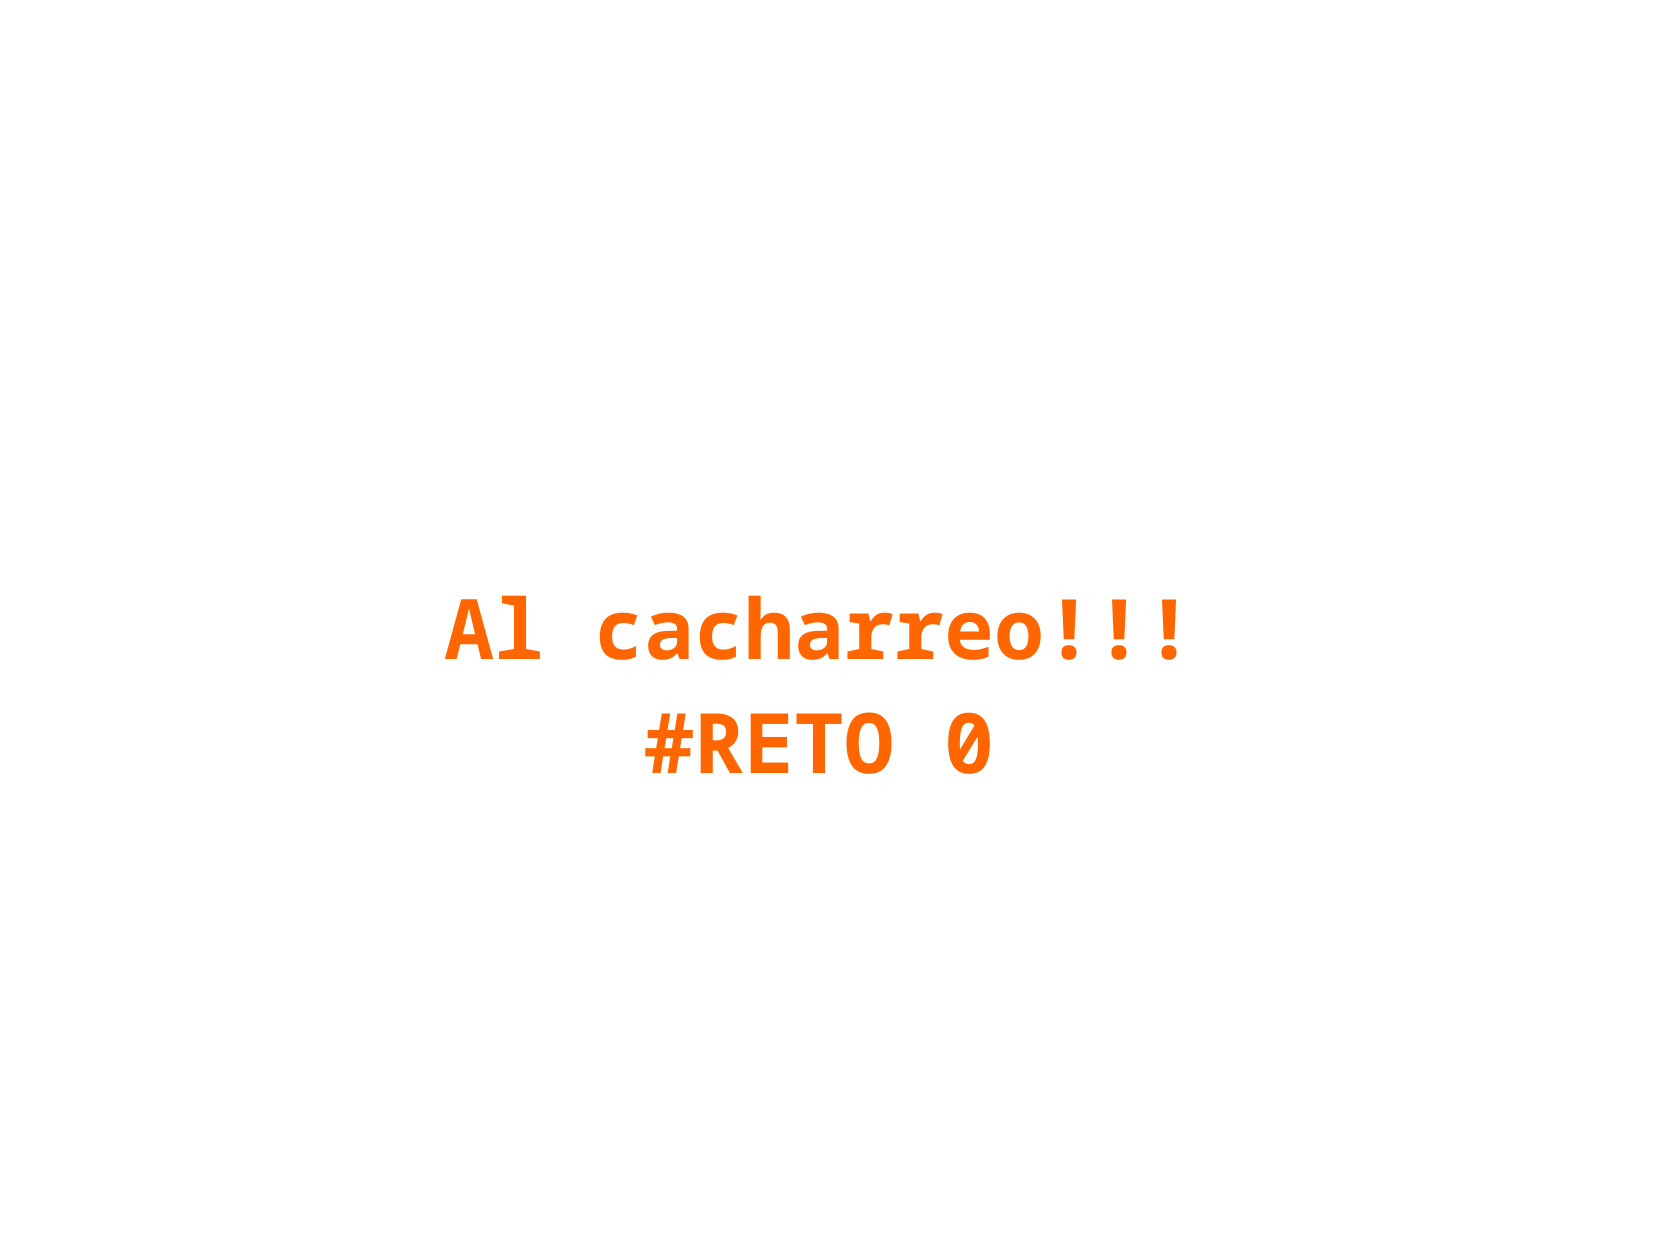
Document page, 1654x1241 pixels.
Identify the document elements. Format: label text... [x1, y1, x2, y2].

text_box Al cacharreo!!! #RETO 0 [429, 563, 1224, 776]
